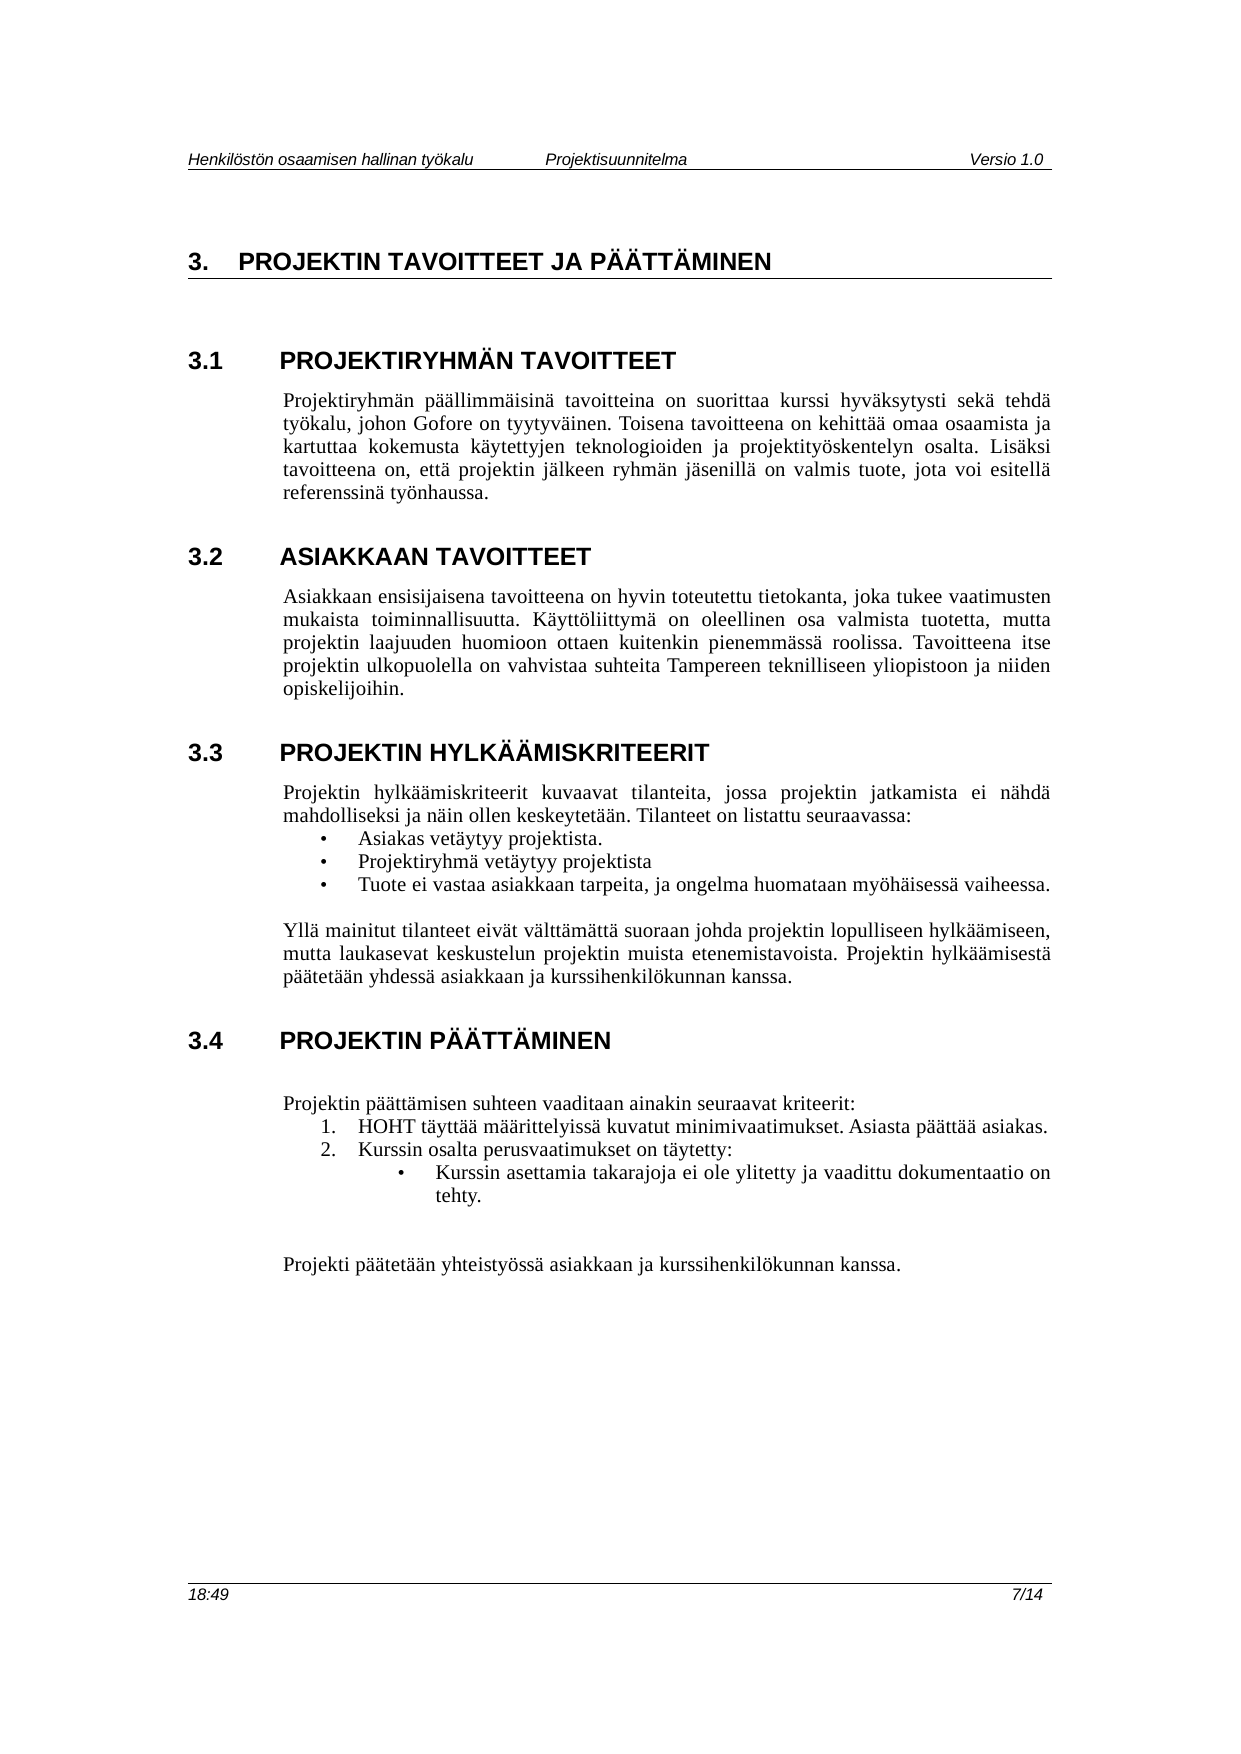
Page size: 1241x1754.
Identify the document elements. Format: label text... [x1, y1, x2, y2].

text Projektiryhmän päällimmäisinä tavoitteina on suorittaa kurssi hyväksytysti sekä tehdä työkalu, johon Gofore on tyytyväinen. Toisena tavoitteena on kehittää omaa osaamista ja kartuttaa kokemusta käytettyjen teknologioiden ja projektityöskentelyn osalta. Lisäksi tavoitteena on, että projektin jälkeen ryhmän jäsenillä on valmis tuote, jota voi esitellä referenssinä työnhaussa. [283, 389, 1052, 504]
subtitle PROJEKTIN PÄÄTTÄMINEN [188, 1027, 1052, 1055]
subtitle ASIAKKAAN TAVOITTEET [188, 543, 1052, 571]
text Projektin hylkäämiskriteerit kuvaavat tilanteita, jossa projektin jatkamista ei nähdä mahdolliseksi ja näin ollen keskeytetään. Tilanteet on listattu seuraavassa: [283, 781, 1052, 827]
text Asiakkaan ensisijaisena tavoitteena on hyvin toteutettu tietokanta, joka tukee vaatimusten mukaista toiminnallisuutta. Käyttöliittymä on oleellinen osa valmista tuotetta, mutta projektin laajuuden huomioon ottaen kuitenkin pienemmässä roolissa. Tavoitteena itse projektin ulkopuolella on vahvistaa suhteita Tampereen teknilliseen yliopistoon ja niiden opiskelijoihin. [283, 585, 1052, 700]
list Kurssin osalta perusvaatimukset on täytetty: [320, 1138, 1052, 1161]
subtitle PROJEKTIN HYLKÄÄMISKRITEERIT [188, 739, 1052, 767]
text Projekti päätetään yhteistyössä asiakkaan ja kurssihenkilökunnan kanssa. [283, 1253, 1052, 1276]
list Projektiryhmä vetäytyy projektista [320, 850, 1052, 873]
text Projektin päättämisen suhteen vaaditaan ainakin seuraavat kriteerit: [283, 1092, 1052, 1115]
list Tuote ei vastaa asiakkaan tarpeita, ja ongelma huomataan myöhäisessä vaiheessa. [320, 873, 1052, 896]
list HOHT täyttää määrittelyissä kuvatut minimivaatimukset. Asiasta päättää asiakas. [320, 1115, 1052, 1138]
text Yllä mainitut tilanteet eivät välttämättä suoraan johda projektin lopulliseen hylkäämiseen, mutta laukasevat keskustelun projektin muista etenemistavoista. Projektin hylkäämisestä päätetään yhdessä asiakkaan ja kurssihenkilökunnan kanssa. [283, 919, 1052, 988]
list Asiakas vetäytyy projektista. [320, 827, 1052, 850]
subtitle PROJEKTIRYHMÄN TAVOITTEET [188, 347, 1052, 375]
subtitle Projektin tavoitteet ja päättäminen [188, 248, 1052, 278]
list Kurssin asettamia takarajoja ei ole ylitetty ja vaadittu dokumentaatio on tehty. [398, 1161, 1052, 1207]
